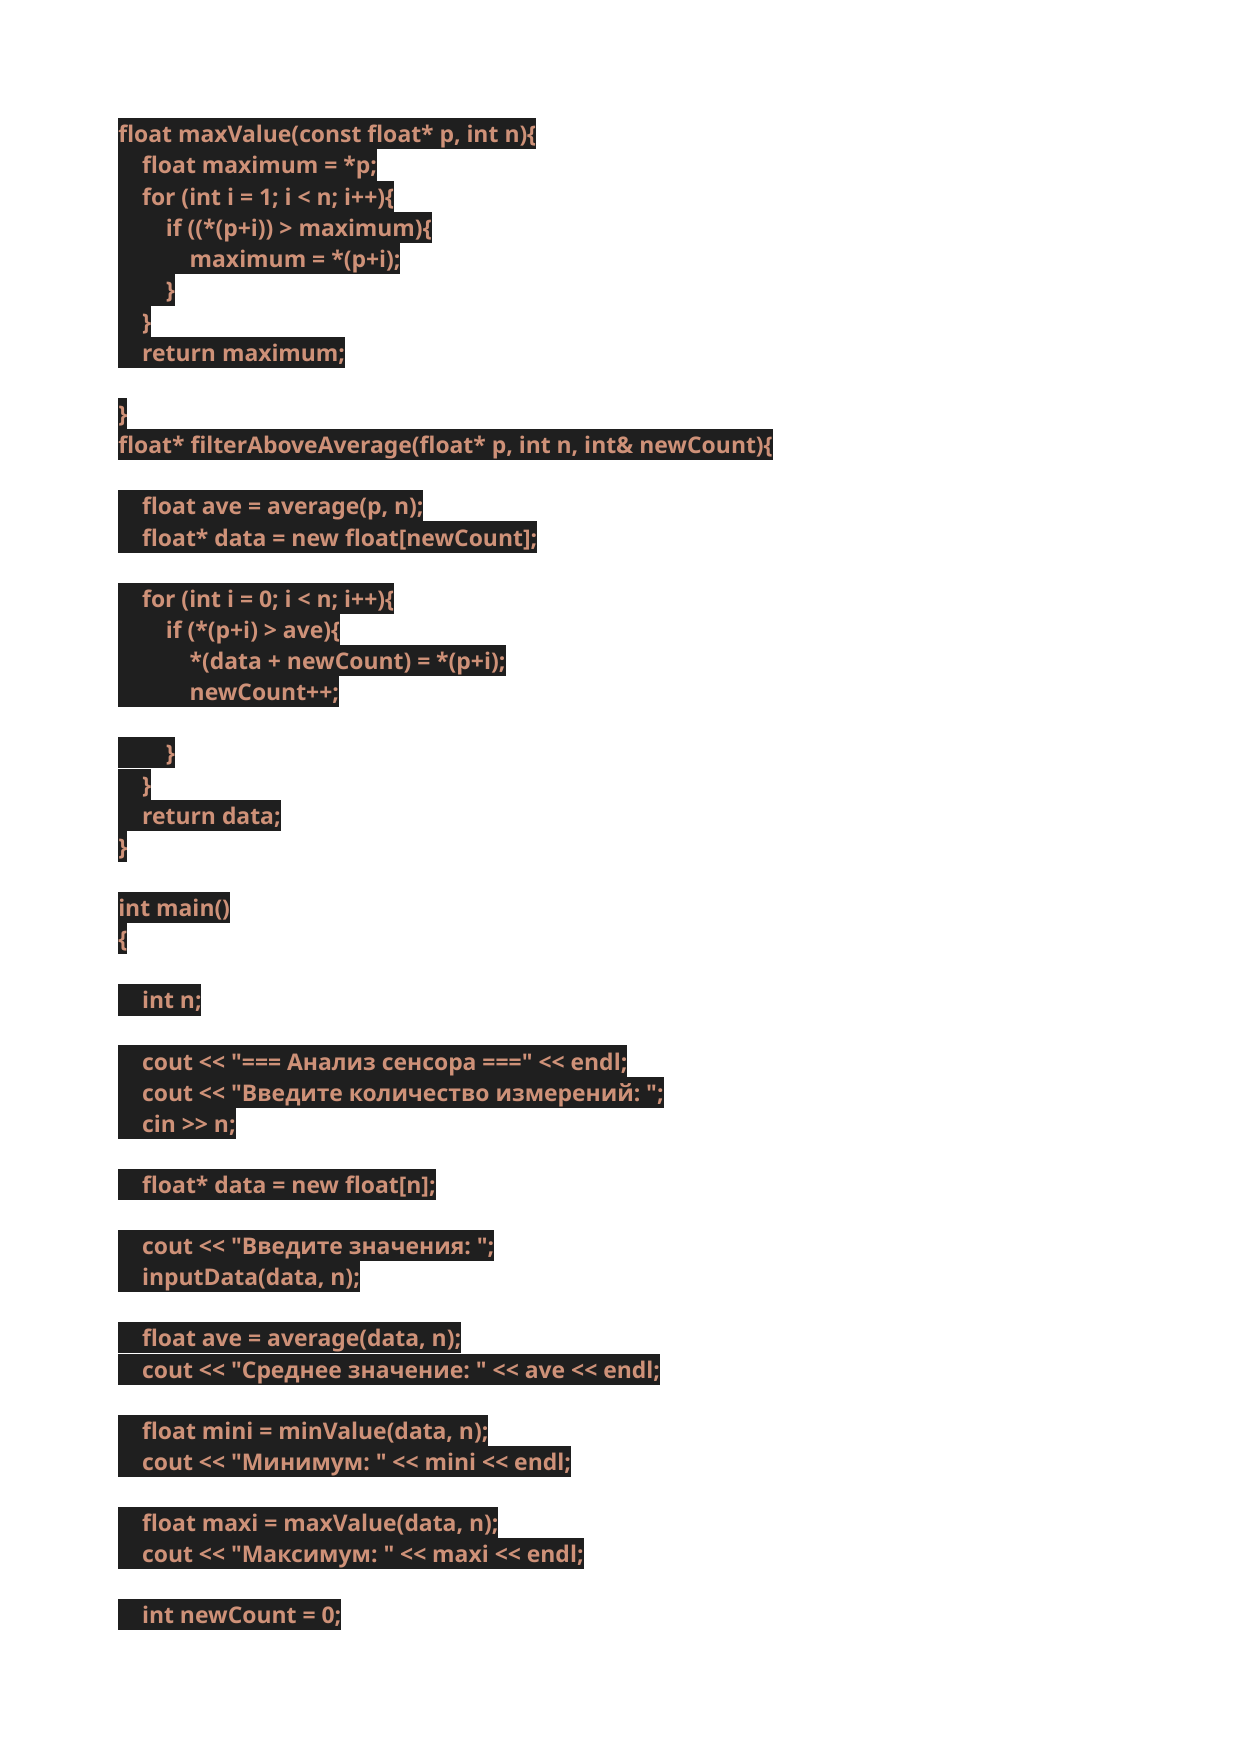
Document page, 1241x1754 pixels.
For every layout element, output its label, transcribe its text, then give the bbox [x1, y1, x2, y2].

text float mini = minValue(data, n); [118, 1414, 1122, 1446]
text int main() [118, 892, 1122, 923]
text } [118, 768, 1122, 800]
text for (int i = 0; i < n; i++){ [118, 582, 1122, 614]
text } [118, 306, 1122, 337]
text float* filterAboveAverage(float* p, int n, int& newCount){ [118, 429, 1122, 460]
text return maximum; [118, 337, 1122, 368]
text int n; [118, 984, 1122, 1016]
text } [118, 831, 1122, 862]
text newCount++; [118, 676, 1122, 707]
text int newCount = 0; [118, 1599, 1122, 1630]
text cout << "Введите значения: "; [118, 1230, 1122, 1261]
text if (*(p+i) > ave){ [118, 614, 1122, 645]
text if ((*(p+i)) > maximum){ [118, 212, 1122, 243]
text float ave = average(data, n); [118, 1322, 1122, 1353]
text float maximum = *p; [118, 149, 1122, 181]
text cout << "Введите количество измерений: "; [118, 1077, 1122, 1108]
text cout << "Среднее значение: " << ave << endl; [118, 1353, 1122, 1385]
text } [118, 398, 1122, 429]
text float ave = average(p, n); [118, 490, 1122, 521]
text cin >> n; [118, 1108, 1122, 1139]
text cout << "Минимум: " << mini << endl; [118, 1446, 1122, 1477]
text float* data = new float[n]; [118, 1169, 1122, 1200]
text for (int i = 1; i < n; i++){ [118, 181, 1122, 212]
text maximum = *(p+i); [118, 243, 1122, 274]
text float maxi = maxValue(data, n); [118, 1507, 1122, 1538]
text cout << "Максимум: " << maxi << endl; [118, 1538, 1122, 1569]
text } [118, 737, 1122, 768]
text cout << "=== Анализ сенсора ===" << endl; [118, 1045, 1122, 1077]
text float maxValue(const float* p, int n){ [118, 118, 1122, 149]
text *(data + newCount) = *(p+i); [118, 645, 1122, 676]
text return data; [118, 800, 1122, 831]
text } [118, 274, 1122, 306]
text float* data = new float[newCount]; [118, 521, 1122, 553]
text { [118, 923, 1122, 954]
text inputData(data, n); [118, 1261, 1122, 1292]
